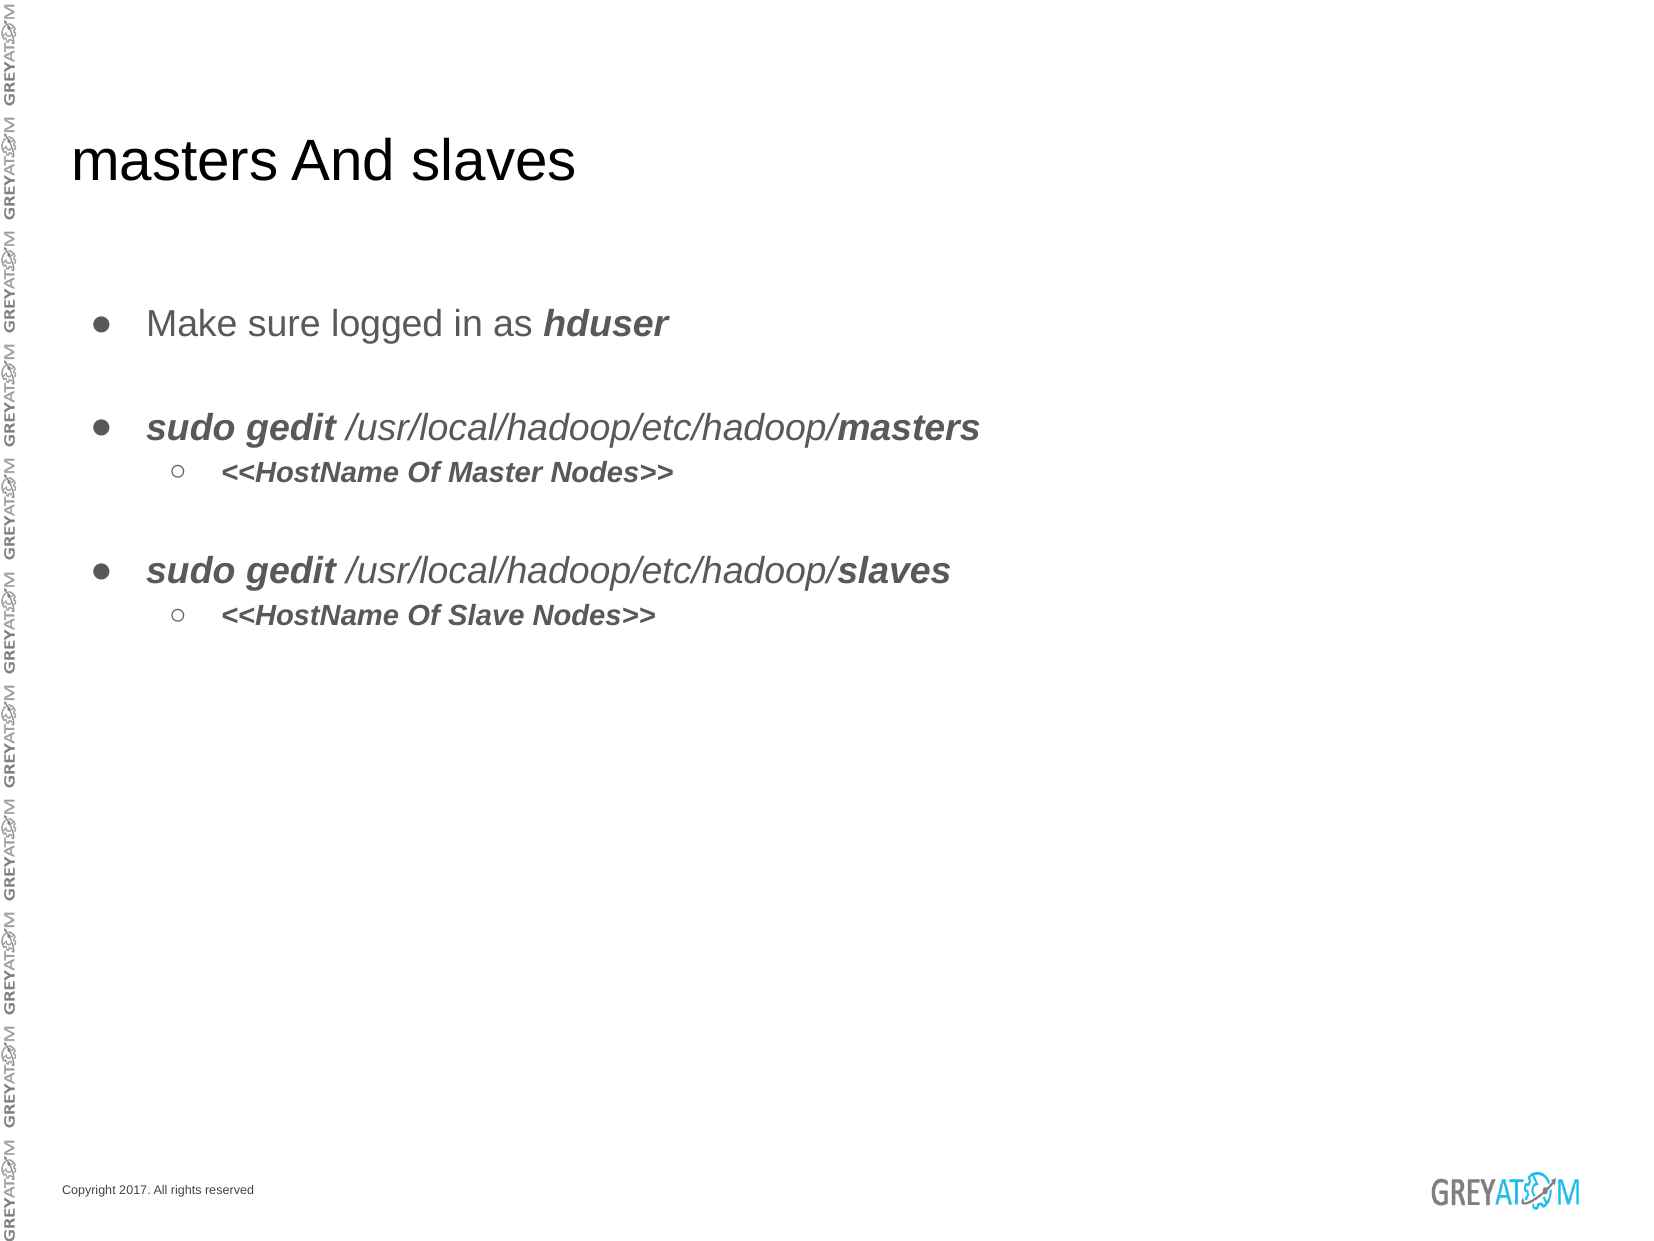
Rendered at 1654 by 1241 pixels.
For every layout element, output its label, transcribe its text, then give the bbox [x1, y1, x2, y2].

picture [1, 572, 17, 674]
text_box masters And slaves [56, 107, 1597, 245]
picture [1, 231, 17, 333]
picture [1, 4, 17, 106]
picture [1, 1026, 17, 1128]
picture [1, 458, 17, 560]
picture [1, 685, 17, 788]
picture [1, 344, 17, 447]
picture [1430, 1168, 1581, 1212]
text_box Make sure logged in as hduser sudo gedit /usr/local/hadoop/etc/hadoop/masters <<HostName Of Master Nodes>> sudo gedit /usr/local/hadoop/etc/hadoop/slaves <<HostName Of Slave Nodes>> [56, 277, 1597, 1102]
picture [1, 799, 17, 901]
picture [1, 1140, 17, 1241]
picture [1, 912, 17, 1015]
picture [1, 117, 17, 220]
